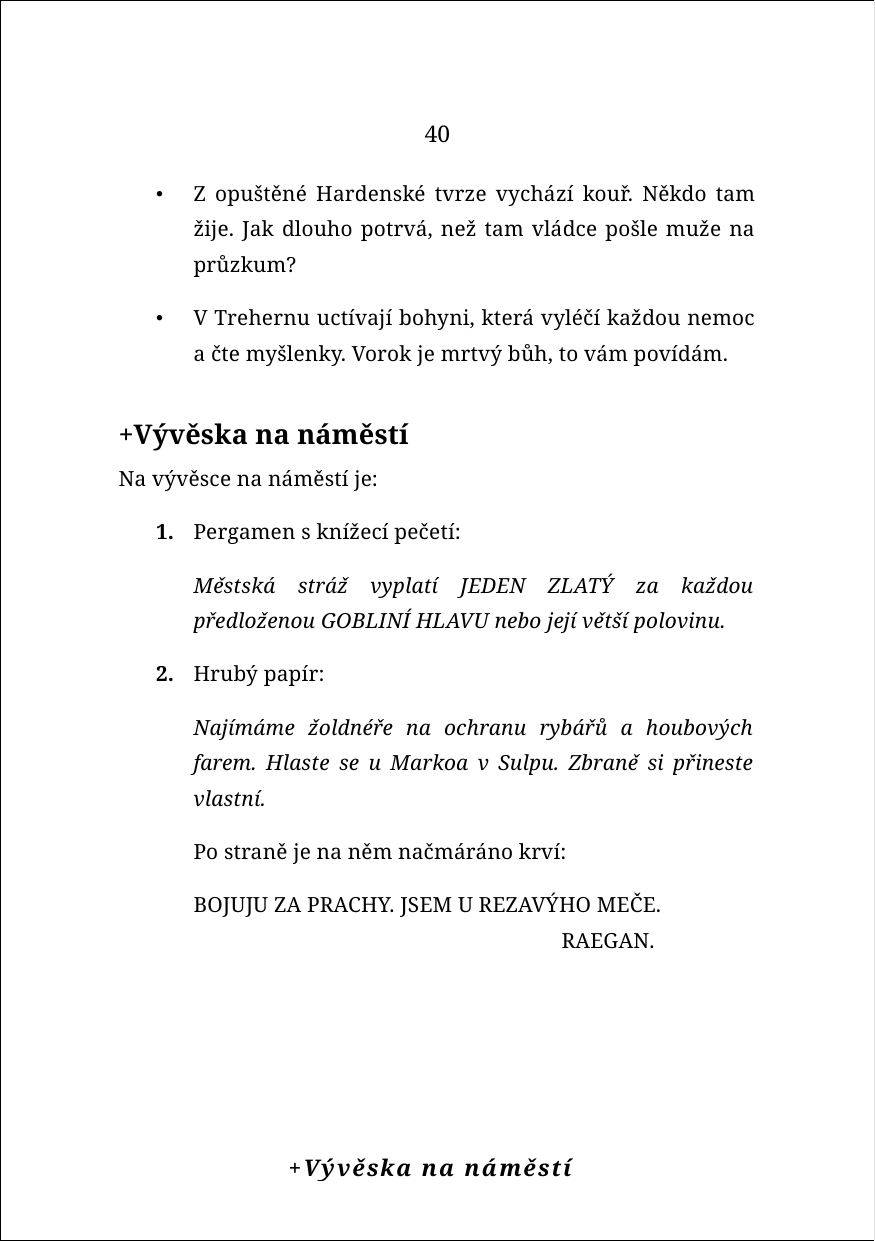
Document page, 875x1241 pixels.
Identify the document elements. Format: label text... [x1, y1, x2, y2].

list Hrubý papír: [156, 659, 756, 688]
list V Trehernu uctívají bohyni, která vyléčí každou nemoc a čte myšlenky. Vorok je mrtvý bůh, to vám povídám. [156, 303, 756, 367]
list Městská stráž vyplatí JEDEN ZLATÝ za každou předloženou GOBLINÍ HLAVU nebo její větší polovinu. [156, 571, 756, 635]
list Po straně je na něm načmáráno krví: [156, 837, 756, 865]
list BOJUJU ZA PRACHY. JSEM U REZAVÝHO MEČE. RAEGAN. [156, 890, 756, 954]
list Pergamen s knížecí pečetí: [156, 517, 756, 546]
list Z opuštěné Hardenské tvrze vychází kouř. Někdo tam žije. Jak dlouho potrvá, než tam vládce pošle muže na průzkum? [156, 179, 756, 278]
list Najímáme žoldnéře na ochranu rybářů a houbových farem. Hlaste se u Markoa v Sulpu. Zbraně si přineste vlastní. [156, 713, 756, 812]
text Na vývěsce na náměstí je: [118, 464, 756, 493]
subtitle +Vývěska na náměstí [118, 416, 756, 452]
